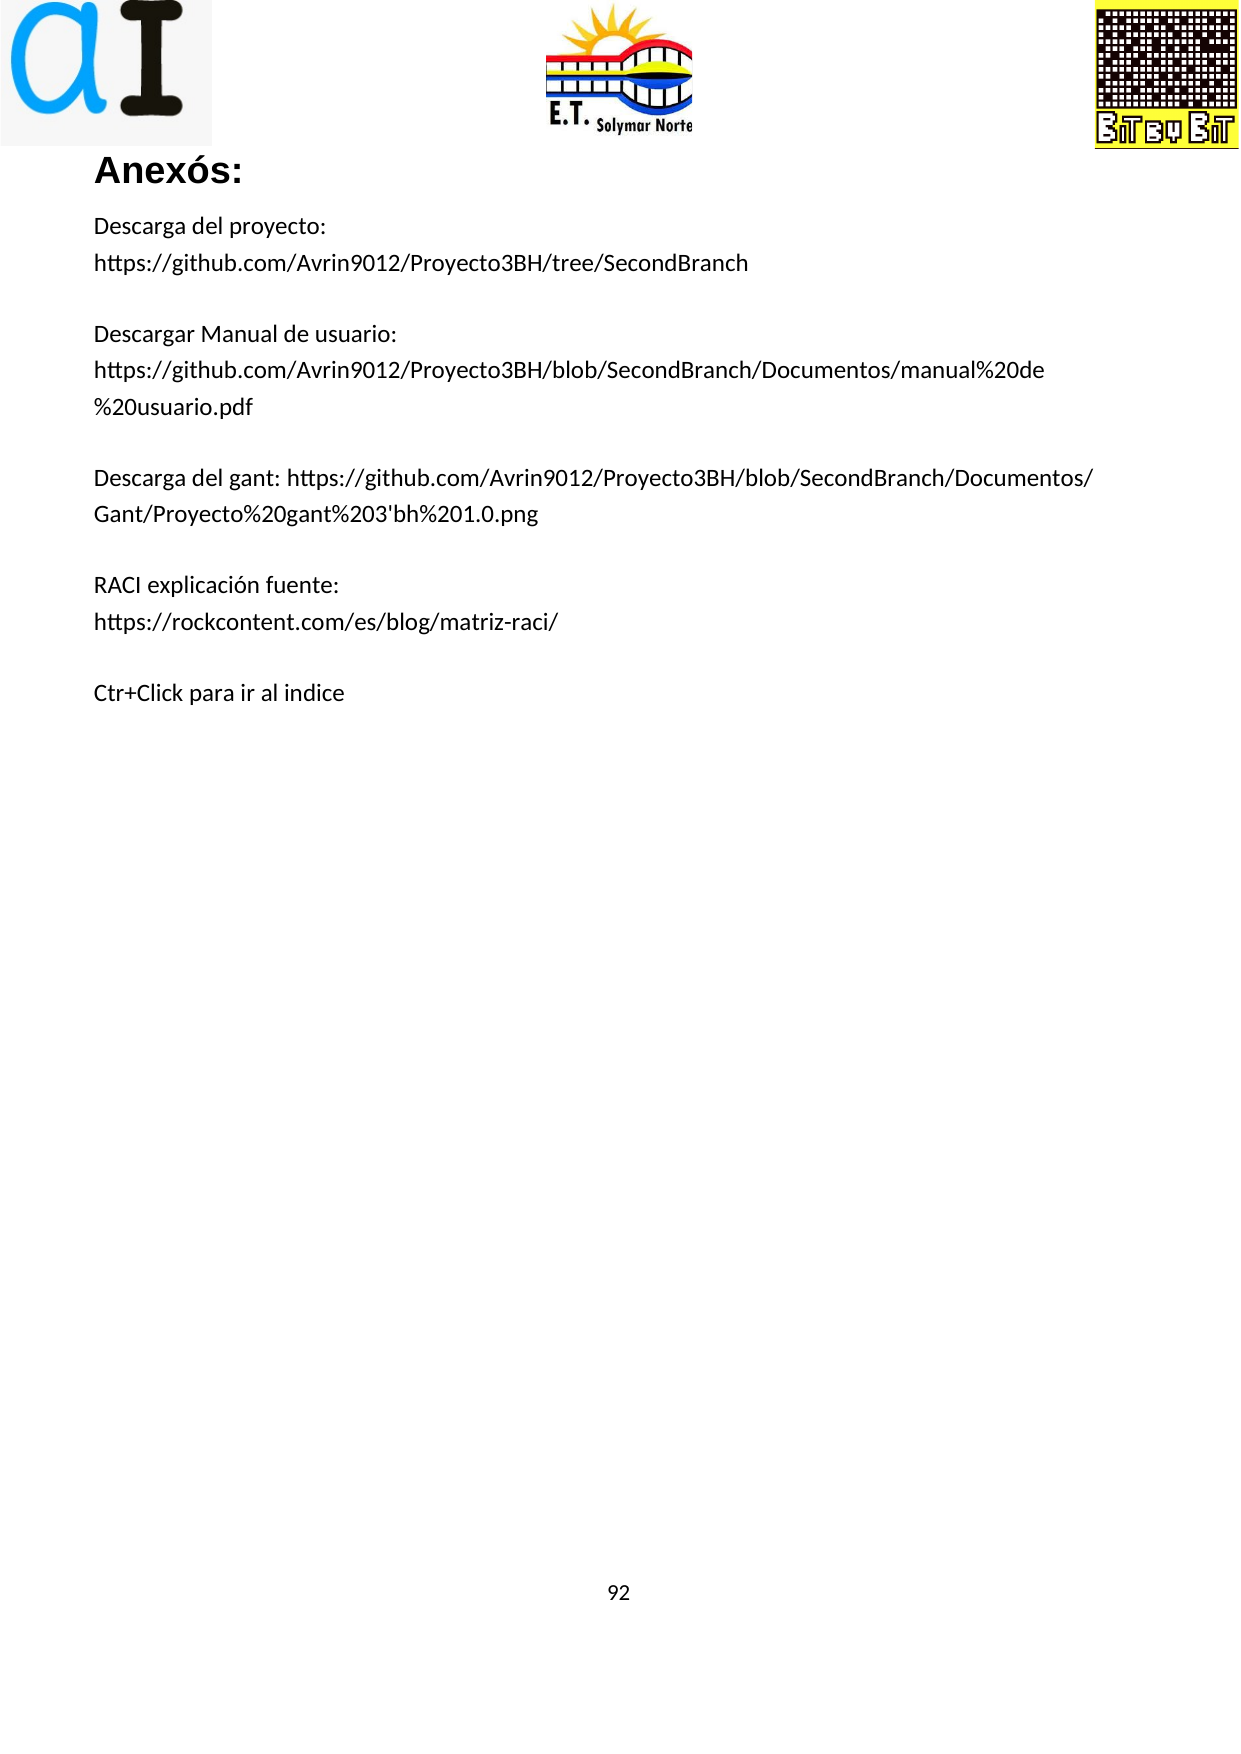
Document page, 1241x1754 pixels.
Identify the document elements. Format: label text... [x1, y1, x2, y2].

text Ctr+Click para ir al indice [94, 677, 1143, 708]
picture [0, 0, 212, 146]
text https://rockcontent.com/es/blog/matriz-raci/ [94, 606, 1143, 637]
text Descarga del gant: https://github.com/Avrin9012/Proyecto3BH/blob/SecondBranch/Documentos/Gant/Proyecto%20gant%203'bh%201.0.png [94, 462, 1143, 529]
text Descargar Manual de usuario: [94, 318, 1143, 348]
subtitle Anexós: [94, 148, 1143, 191]
text https://github.com/Avrin9012/Proyecto3BH/blob/SecondBranch/Documentos/manual%20de%20usuario.pdf [94, 354, 1143, 421]
text https://github.com/Avrin9012/Proyecto3BH/tree/SecondBranch [94, 247, 1143, 277]
text RACI explicación fuente: [94, 569, 1143, 600]
text Descarga del proyecto: [94, 210, 1143, 241]
picture [1094, 0, 1239, 149]
picture [546, 0, 693, 146]
